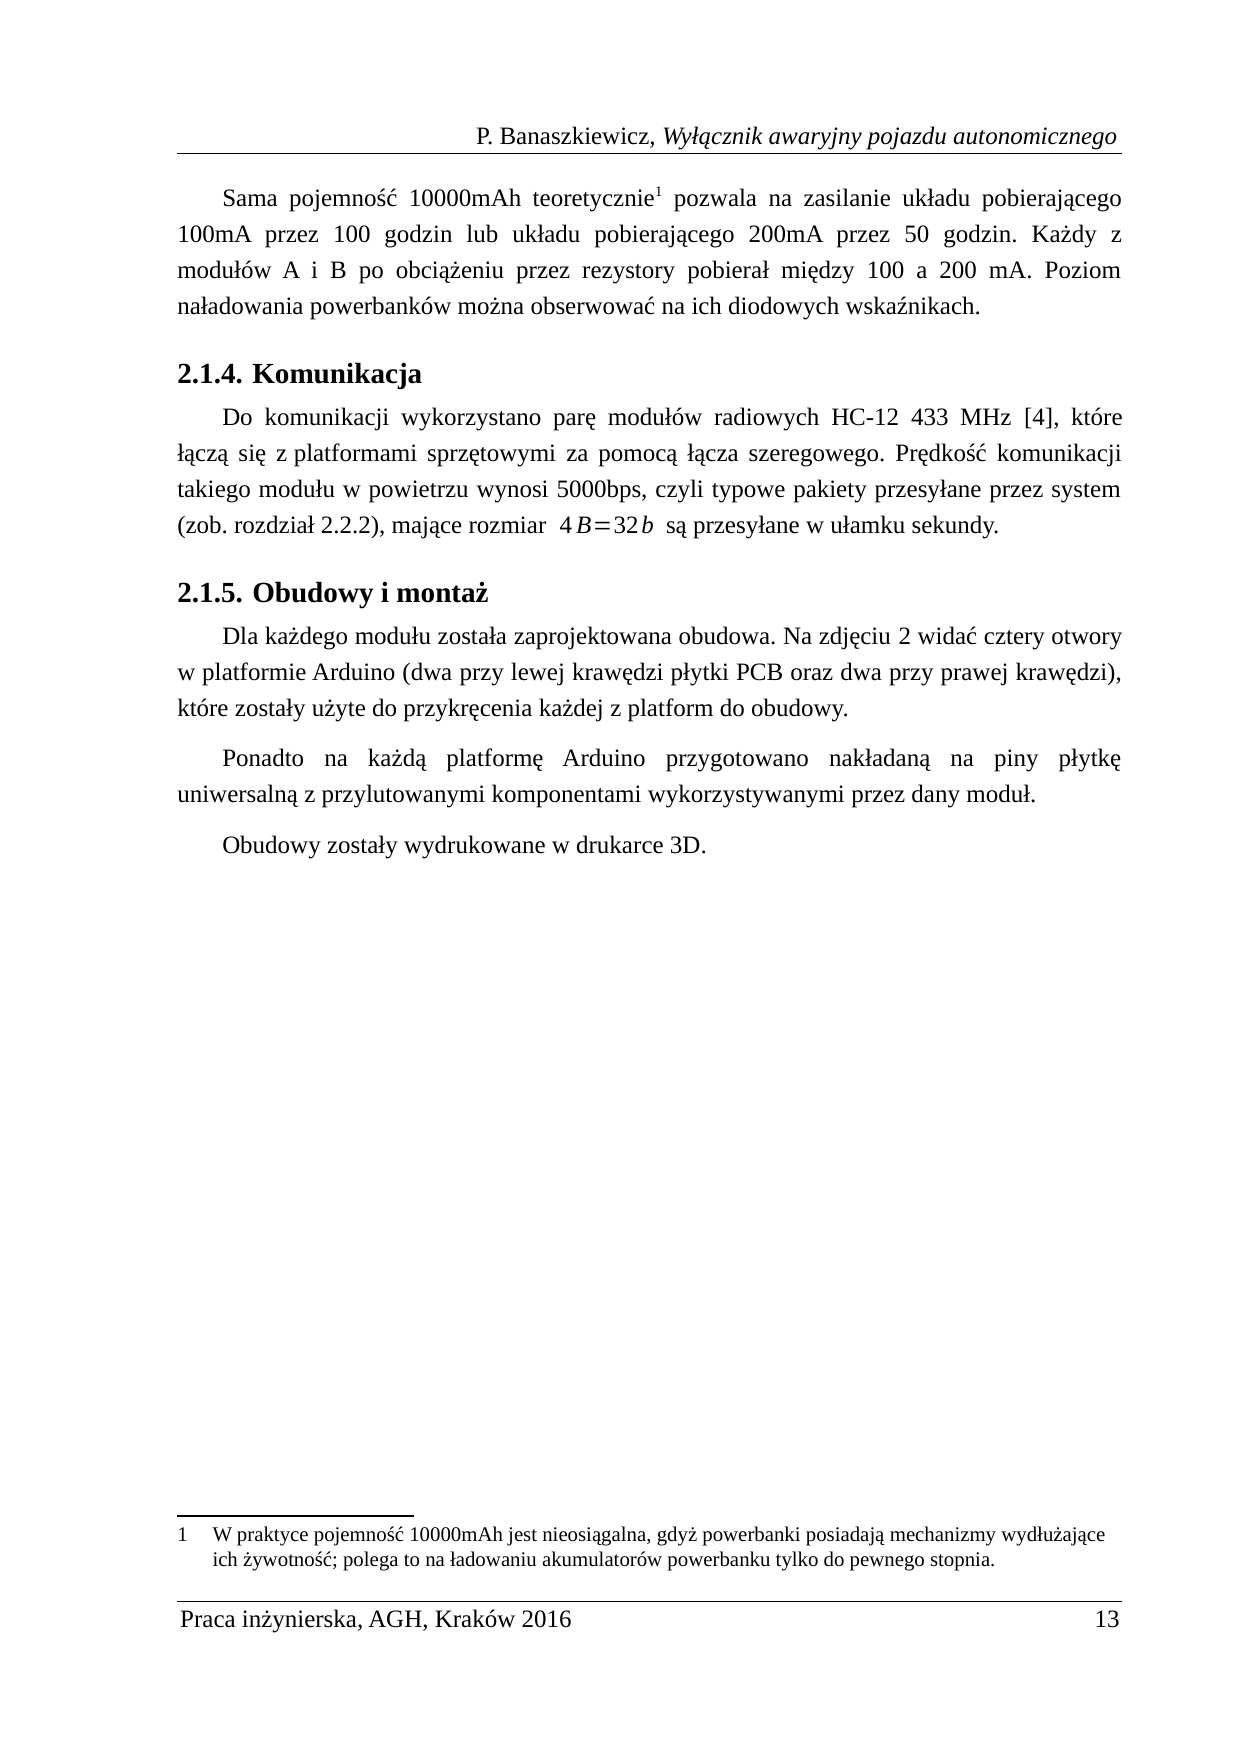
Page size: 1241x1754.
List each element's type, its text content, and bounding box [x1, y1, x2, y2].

text W praktyce pojemność 10000mAh jest nieosiągalna, gdyż powerbanki posiadają mechanizmy wydłużające ich żywotność; polega to na ładowaniu akumulatorów powerbanku tylko do pewnego stopnia. [177, 1522, 1122, 1571]
subtitle Komunikacja [177, 356, 1122, 389]
subtitle Obudowy i montaż [177, 575, 1122, 608]
text Do komunikacji wykorzystano parę modułów radiowych HC-12 433 MHz [4], które łączą się z platformami sprzętowymi za pomocą łącza szeregowego. Prędkość komunikacji takiego modułu w powietrzu wynosi 5000bps, czyli typowe pakiety przesyłane przez system (zob. rozdział 2.2.2), mające rozmiar są przesyłane w ułamku sekundy. [177, 402, 1122, 538]
text Dla każdego modułu została zaprojektowana obudowa. Na zdjęciu 2 widać cztery otwory w platformie Arduino (dwa przy lewej krawędzi płytki PCB oraz dwa przy prawej krawędzi), które zostały użyte do przykręcenia każdej z platform do obudowy. [177, 621, 1122, 722]
text Ponadto na każdą platformę Arduino przygotowano nakładaną na piny płytkę uniwersalną z przylutowanymi komponentami wykorzystywanymi przez dany moduł. [177, 743, 1122, 808]
text Sama pojemność 10000mAh teoretycznie pozwala na zasilanie układu pobierającego 100mA przez 100 godzin lub układu pobierającego 200mA przez 50 godzin. Każdy z modułów A i B po obciążeniu przez rezystory pobierał między 100 a 200 mA. Poziom naładowania powerbanków można obserwować na ich diodowych wskaźnikach. [177, 183, 1122, 319]
text Obudowy zostały wydrukowane w drukarce 3D. [177, 830, 1122, 858]
